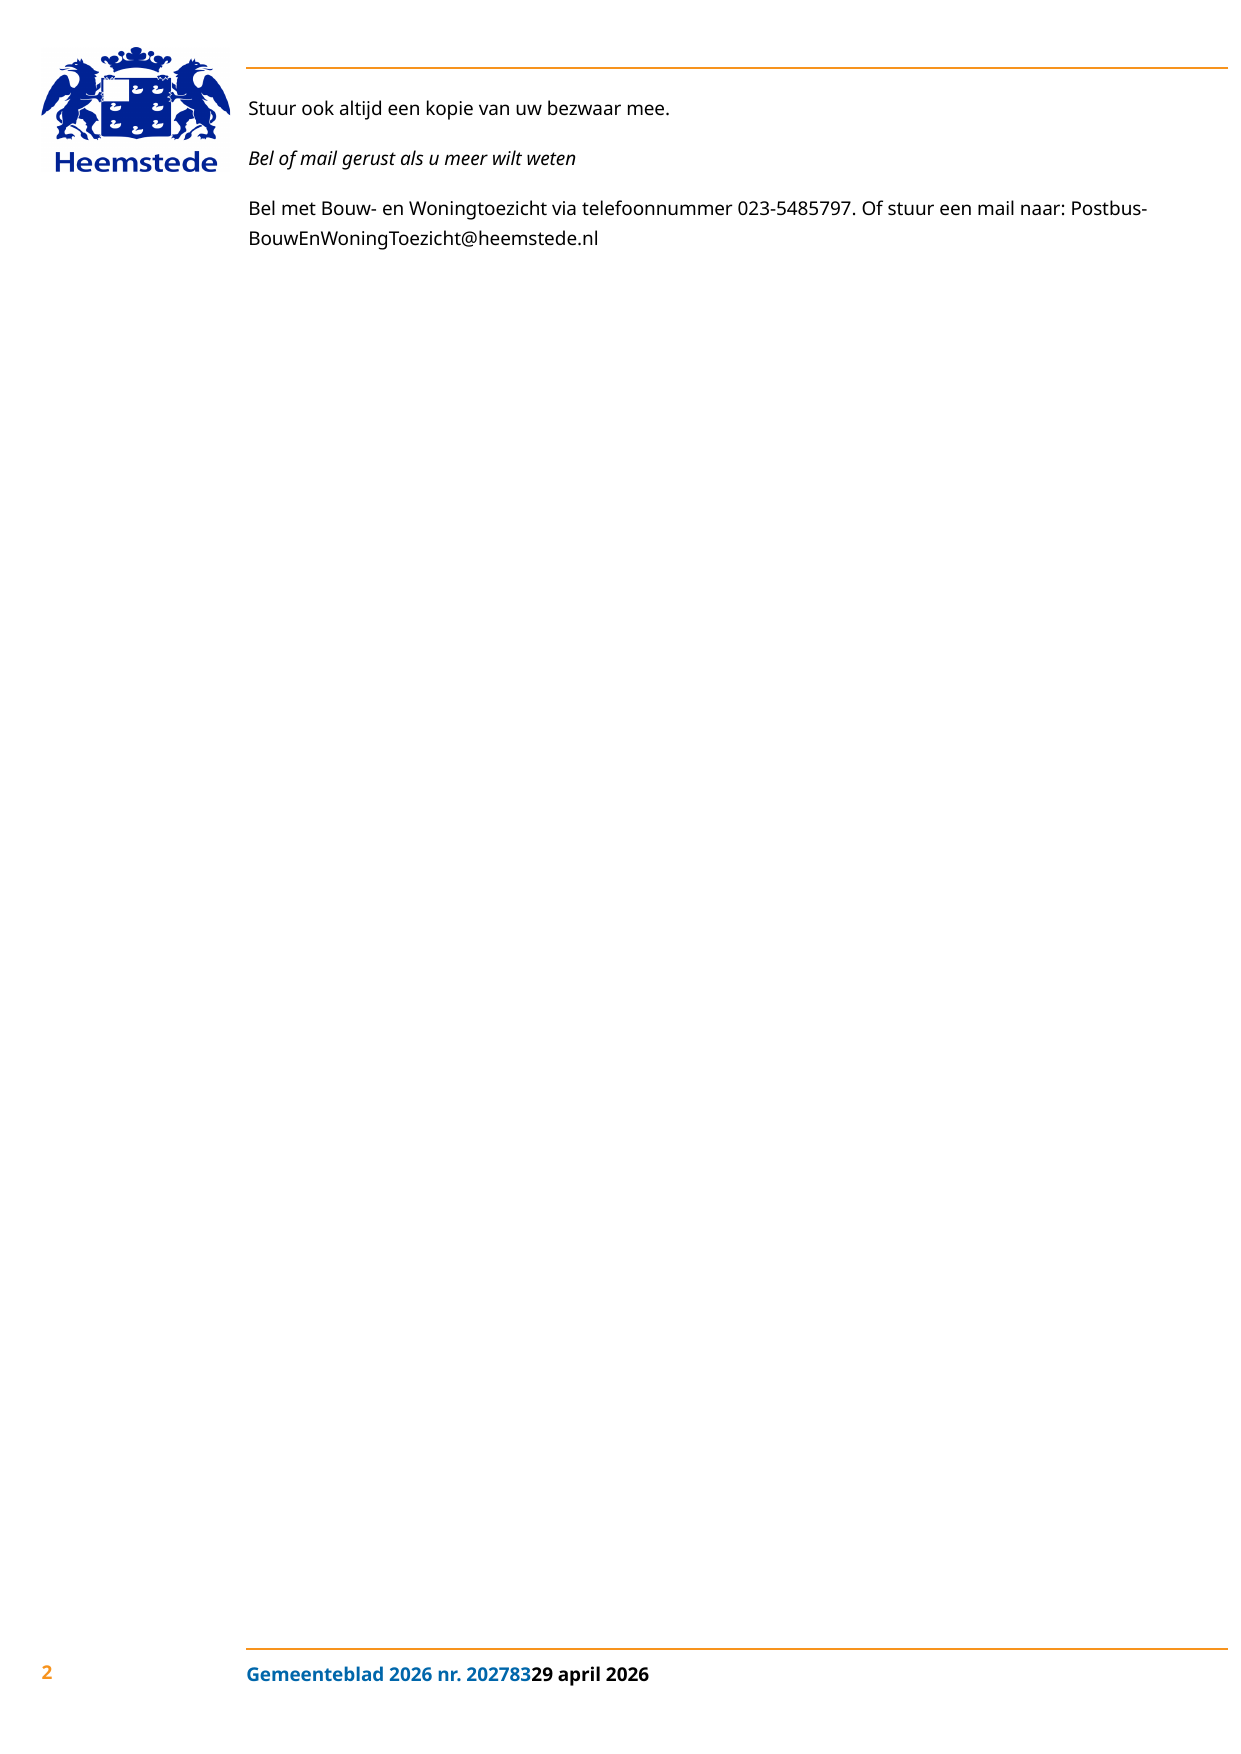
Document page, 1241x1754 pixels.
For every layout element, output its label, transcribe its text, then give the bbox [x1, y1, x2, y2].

text Bel of mail gerust als u meer wilt weten [248, 145, 1152, 171]
text Bel met Bouw- en Woningtoezicht via telefoonnummer 023-5485797. Of stuur een mail naar: Postbus-BouwEnWoningToezicht@heemstede.nl [248, 196, 1152, 251]
picture [41, 47, 231, 172]
text Stuur ook altijd een kopie van uw bezwaar mee. [248, 95, 1152, 121]
